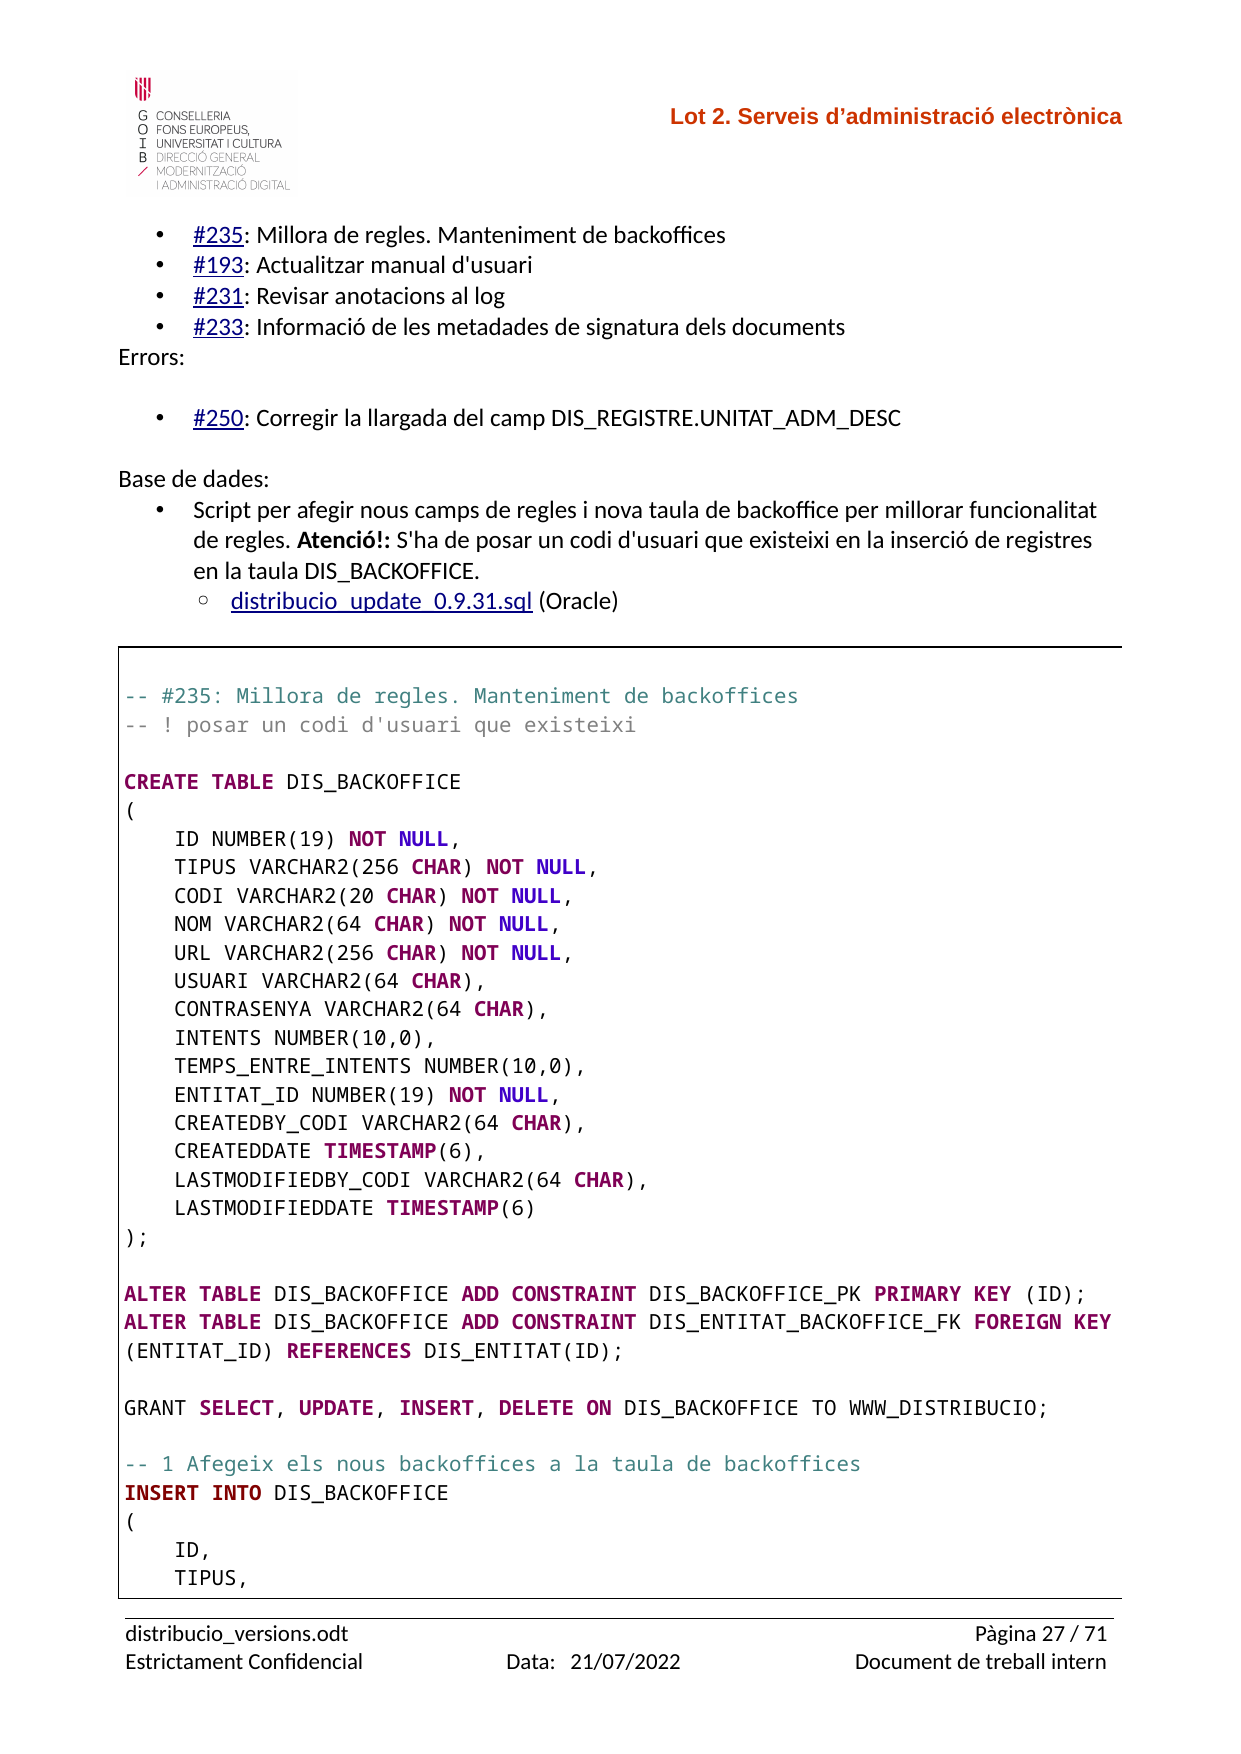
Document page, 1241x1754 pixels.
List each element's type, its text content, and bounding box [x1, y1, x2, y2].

list distribucio_update_0.9.31.sql (Oracle) [193, 585, 1122, 616]
list #235: Millora de regles. Manteniment de backoffices [156, 219, 1122, 250]
list #193: Actualitzar manual d'usuari [156, 250, 1122, 280]
text Base de dades: [118, 463, 1122, 494]
list #233: Informació de les metadades de signatura dels documents [156, 311, 1122, 341]
picture [126, 70, 299, 197]
table_header -- #235: Millora de regles. Manteniment de backoffices -- ! posar un codi d'usuari que existeixi CREATE TABLE DIS_BACKOFFICE ( ID NUMBER(19) NOT NULL, TIPUS VARCHAR2(256 CHAR) NOT NULL, CODI VARCHAR2(20 CHAR) NOT NULL, NOM VARCHAR2(64 CHAR) NOT NULL, URL VARCHAR2(256 CHAR) NOT NULL, USUARI VARCHAR2(64 CHAR), CONTRASENYA VARCHAR2(64 CHAR), INTENTS NUMBER(10,0), TEMPS_ENTRE_INTENTS NUMBER(10,0), ENTITAT_ID NUMBER(19) NOT NULL, CREATEDBY_CODI VARCHAR2(64 CHAR), CREATEDDATE TIMESTAMP(6), LASTMODIFIEDBY_CODI VARCHAR2(64 CHAR), LASTMODIFIEDDATE TIMESTAMP(6) ); ALTER TABLE DIS_BACKOFFICE ADD CONSTRAINT DIS_BACKOFFICE_PK PRIMARY KEY (ID); ALTER TABLE DIS_BACKOFFICE ADD CONSTRAINT DIS_ENTITAT_BACKOFFICE_FK FOREIGN KEY (ENTITAT_ID) REFERENCES DIS_ENTITAT(ID); GRANT SELECT, UPDATE, INSERT, DELETE ON DIS_BACKOFFICE TO WWW_DISTRIBUCIO; -- 1 Afegeix els nous backoffices a la taula de backoffices INSERT INTO DIS_BACKOFFICE ( ID, TIPUS, [119, 648, 1122, 1597]
list #231: Revisar anotacions al log [156, 280, 1122, 311]
list #250: Corregir la llargada del camp DIS_REGISTRE.UNITAT_ADM_DESC [156, 402, 1122, 433]
list Script per afegir nous camps de regles i nova taula de backoffice per millorar funcionalitat de regles. Atenció!: S'ha de posar un codi d'usuari que existeixi en la inserció de registres en la taula DIS_BACKOFFICE. [156, 494, 1122, 585]
text Errors: [118, 341, 1122, 372]
